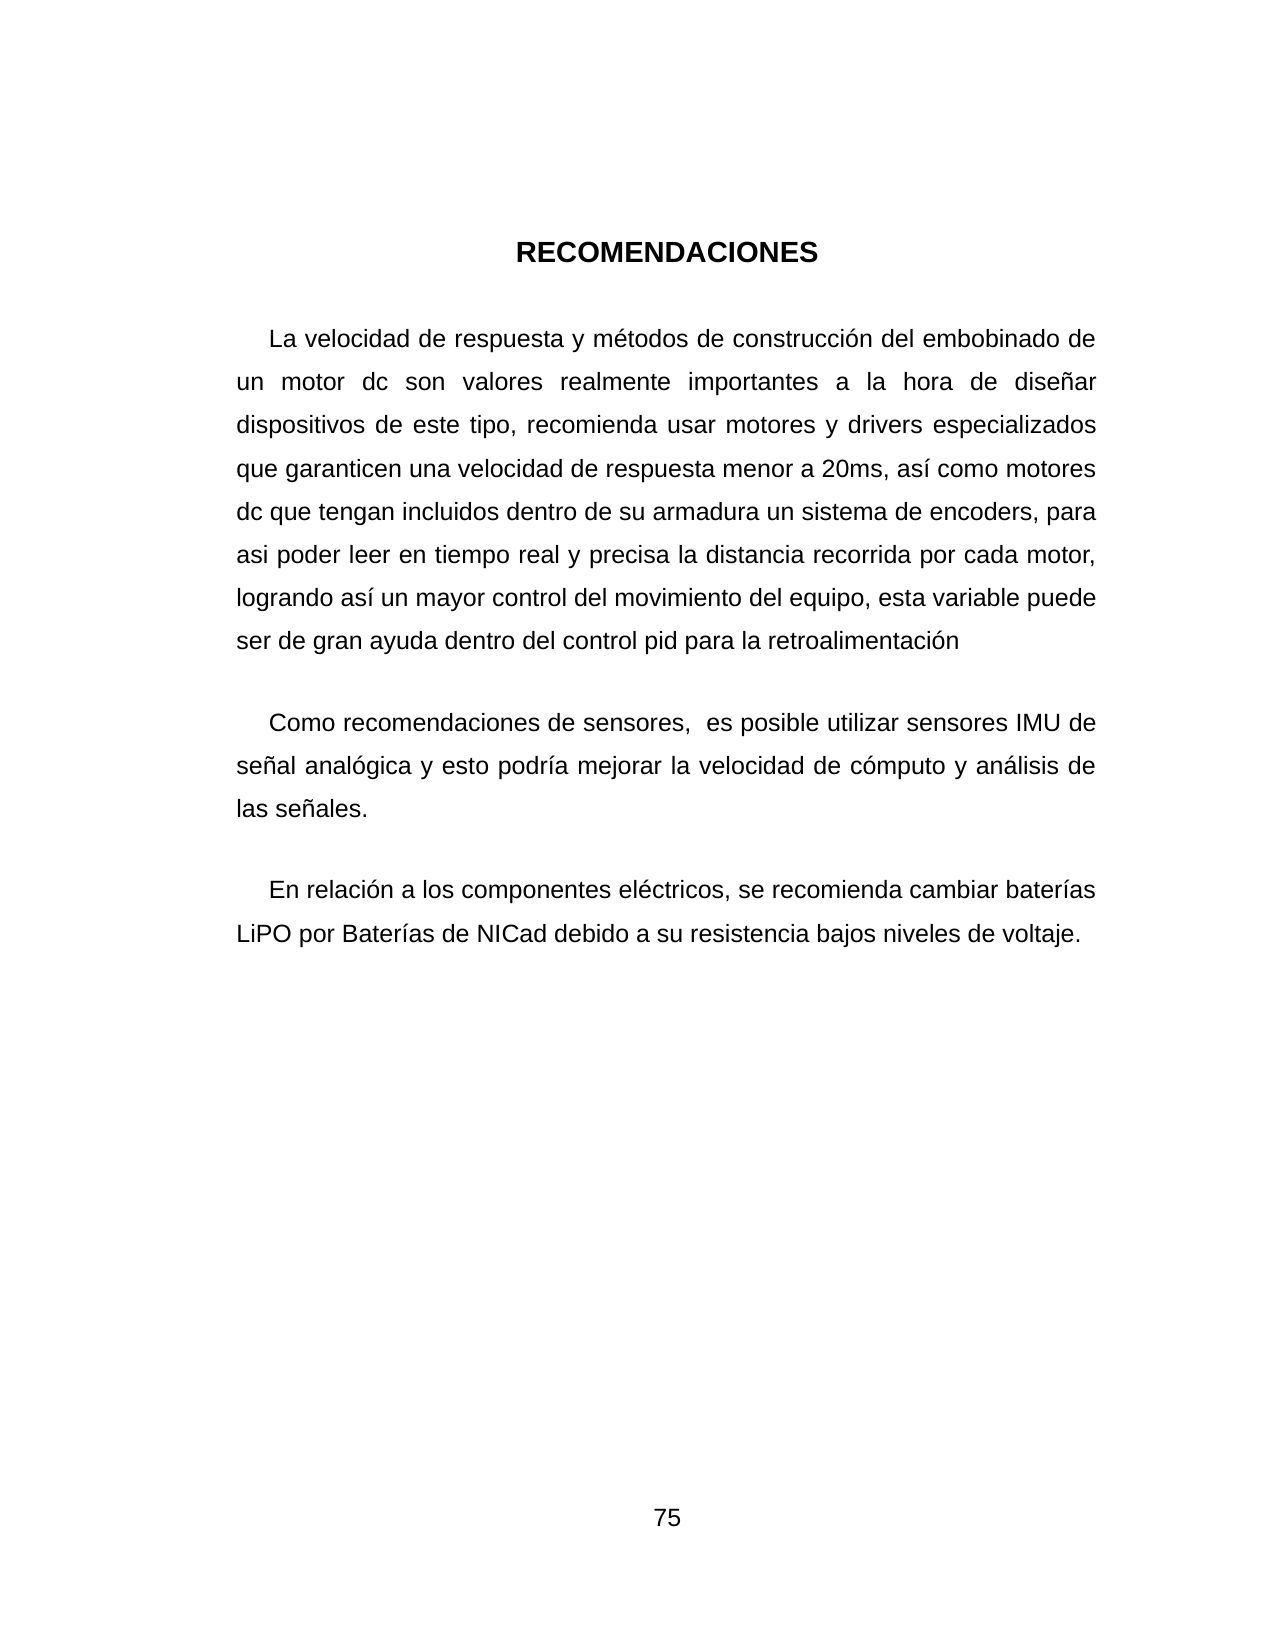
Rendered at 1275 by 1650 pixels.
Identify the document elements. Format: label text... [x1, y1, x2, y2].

text La velocidad de respuesta y métodos de construcción del embobinado de un motor dc son valores realmente importantes a la hora de diseñar dispositivos de este tipo, recomienda usar motores y drivers especializados que garanticen una velocidad de respuesta menor a 20ms, así como motores dc que tengan incluidos dentro de su armadura un sistema de encoders, para asi poder leer en tiempo real y precisa la distancia recorrida por cada motor, logrando así un mayor control del movimiento del equipo, esta variable puede ser de gran ayuda dentro del control pid para la retroalimentación [236, 324, 1098, 655]
text En relación a los componentes eléctricos, se recomienda cambiar baterías LiPO por Baterías de NICad debido a su resistencia bajos niveles de voltaje. [236, 875, 1098, 947]
text Como recomendaciones de sensores, es posible utilizar sensores IMU de señal analógica y esto podría mejorar la velocidad de cómputo y análisis de las señales. [236, 708, 1098, 823]
subtitle RECOMENDACIONES [236, 235, 1098, 269]
